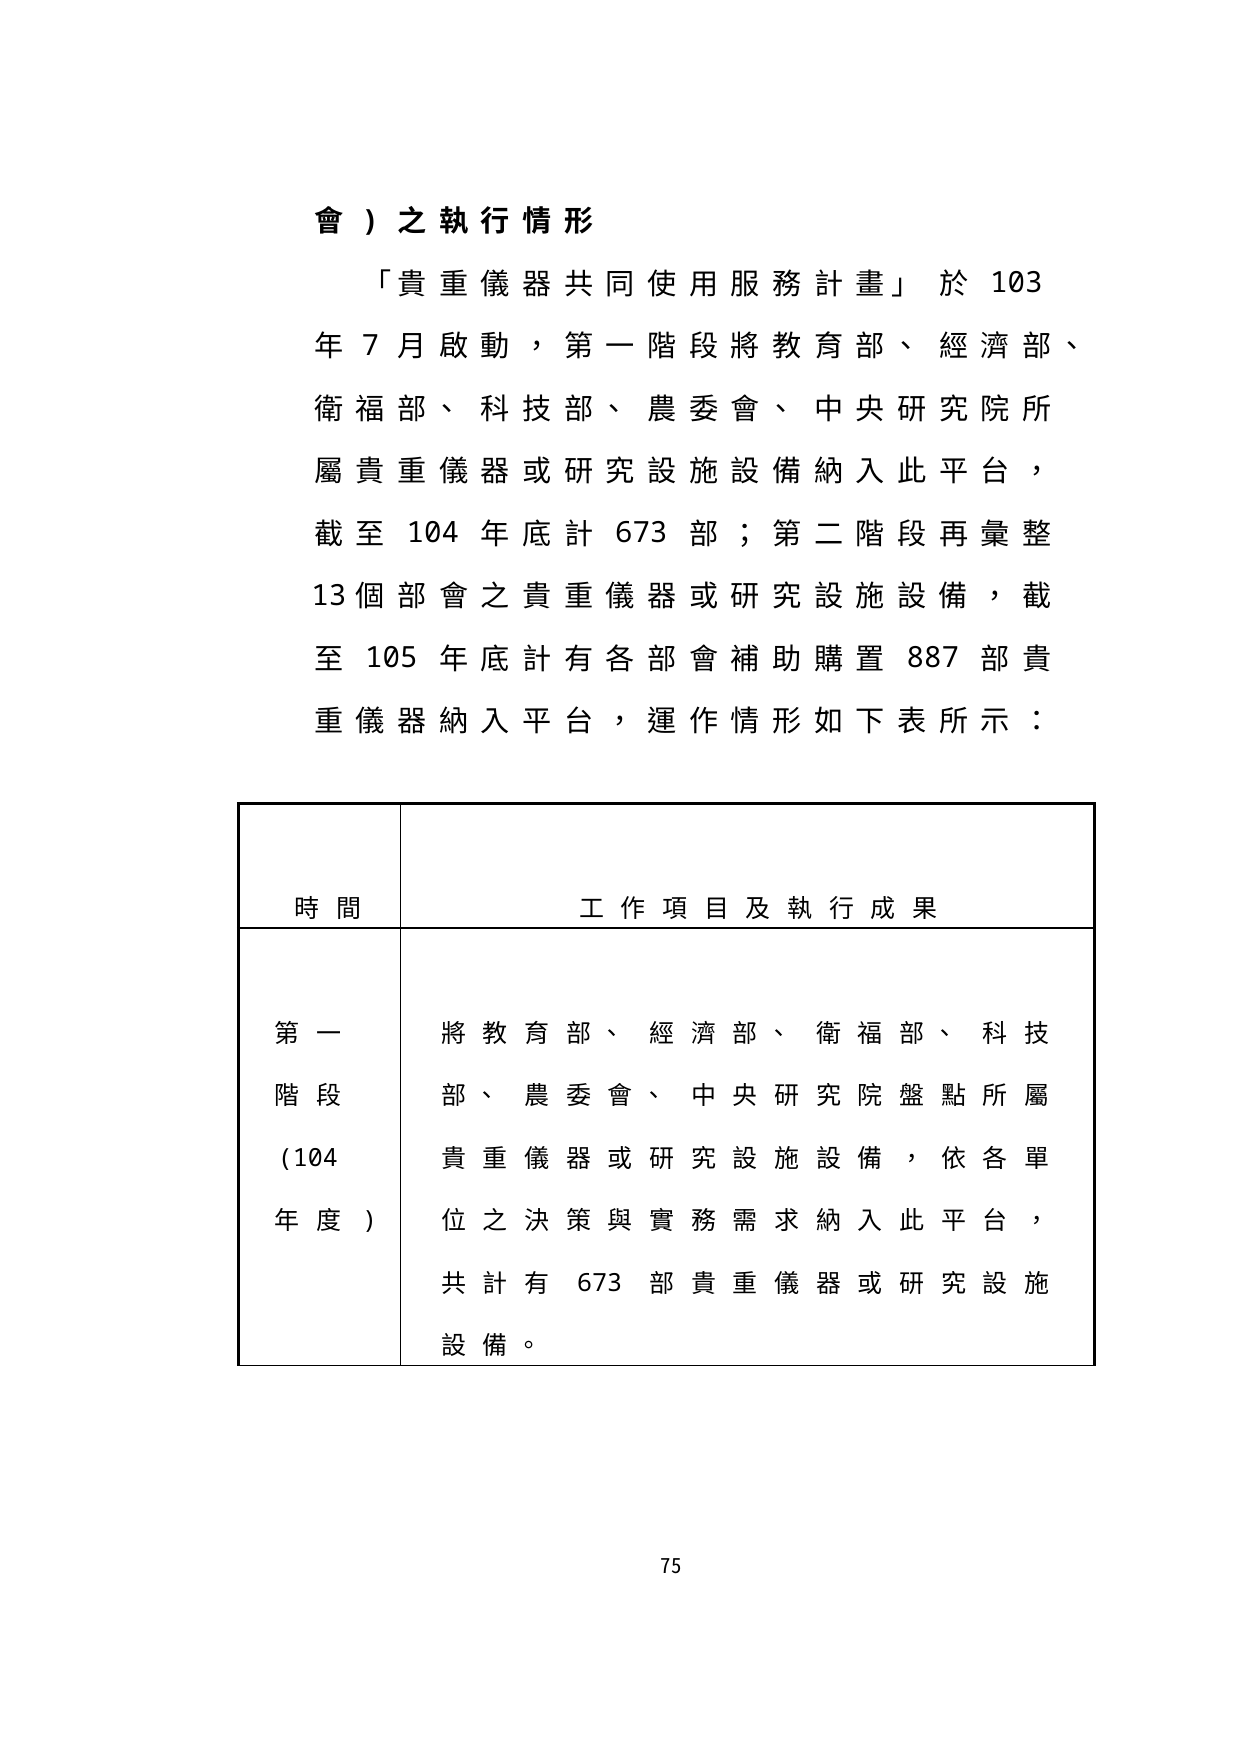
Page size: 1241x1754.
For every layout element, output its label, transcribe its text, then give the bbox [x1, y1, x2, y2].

table_cell 第一階段 (104年度) [240, 929, 400, 1365]
table_cell 將教育部、經濟部、衛福部、科技部、農委會、中央研究院盤點所屬貴重儀器或研究設施設備，依各單位之決策與實務需求納入此平台，共計有673部貴重儀器或研究設施設備。 [401, 929, 1093, 1365]
text 會)之執行情形 [242, 177, 1058, 240]
text 「貴重儀器共同使用服務計畫」於103年7月啟動，第一階段將教育部、經濟部、衛福部、科技部、農委會、中央研究院所屬貴重儀器或研究設施設備納入此平台，截至104年底計673部；第二階段再彙整13個部會之貴重儀器或研究設施設備，截至105年底計有各部會補助購置887部貴重儀器納入平台，運作情形如下表所示： [271, 240, 1058, 740]
table_header 時間 [240, 805, 400, 927]
table_header 工作項目及執行成果 [401, 805, 1093, 927]
